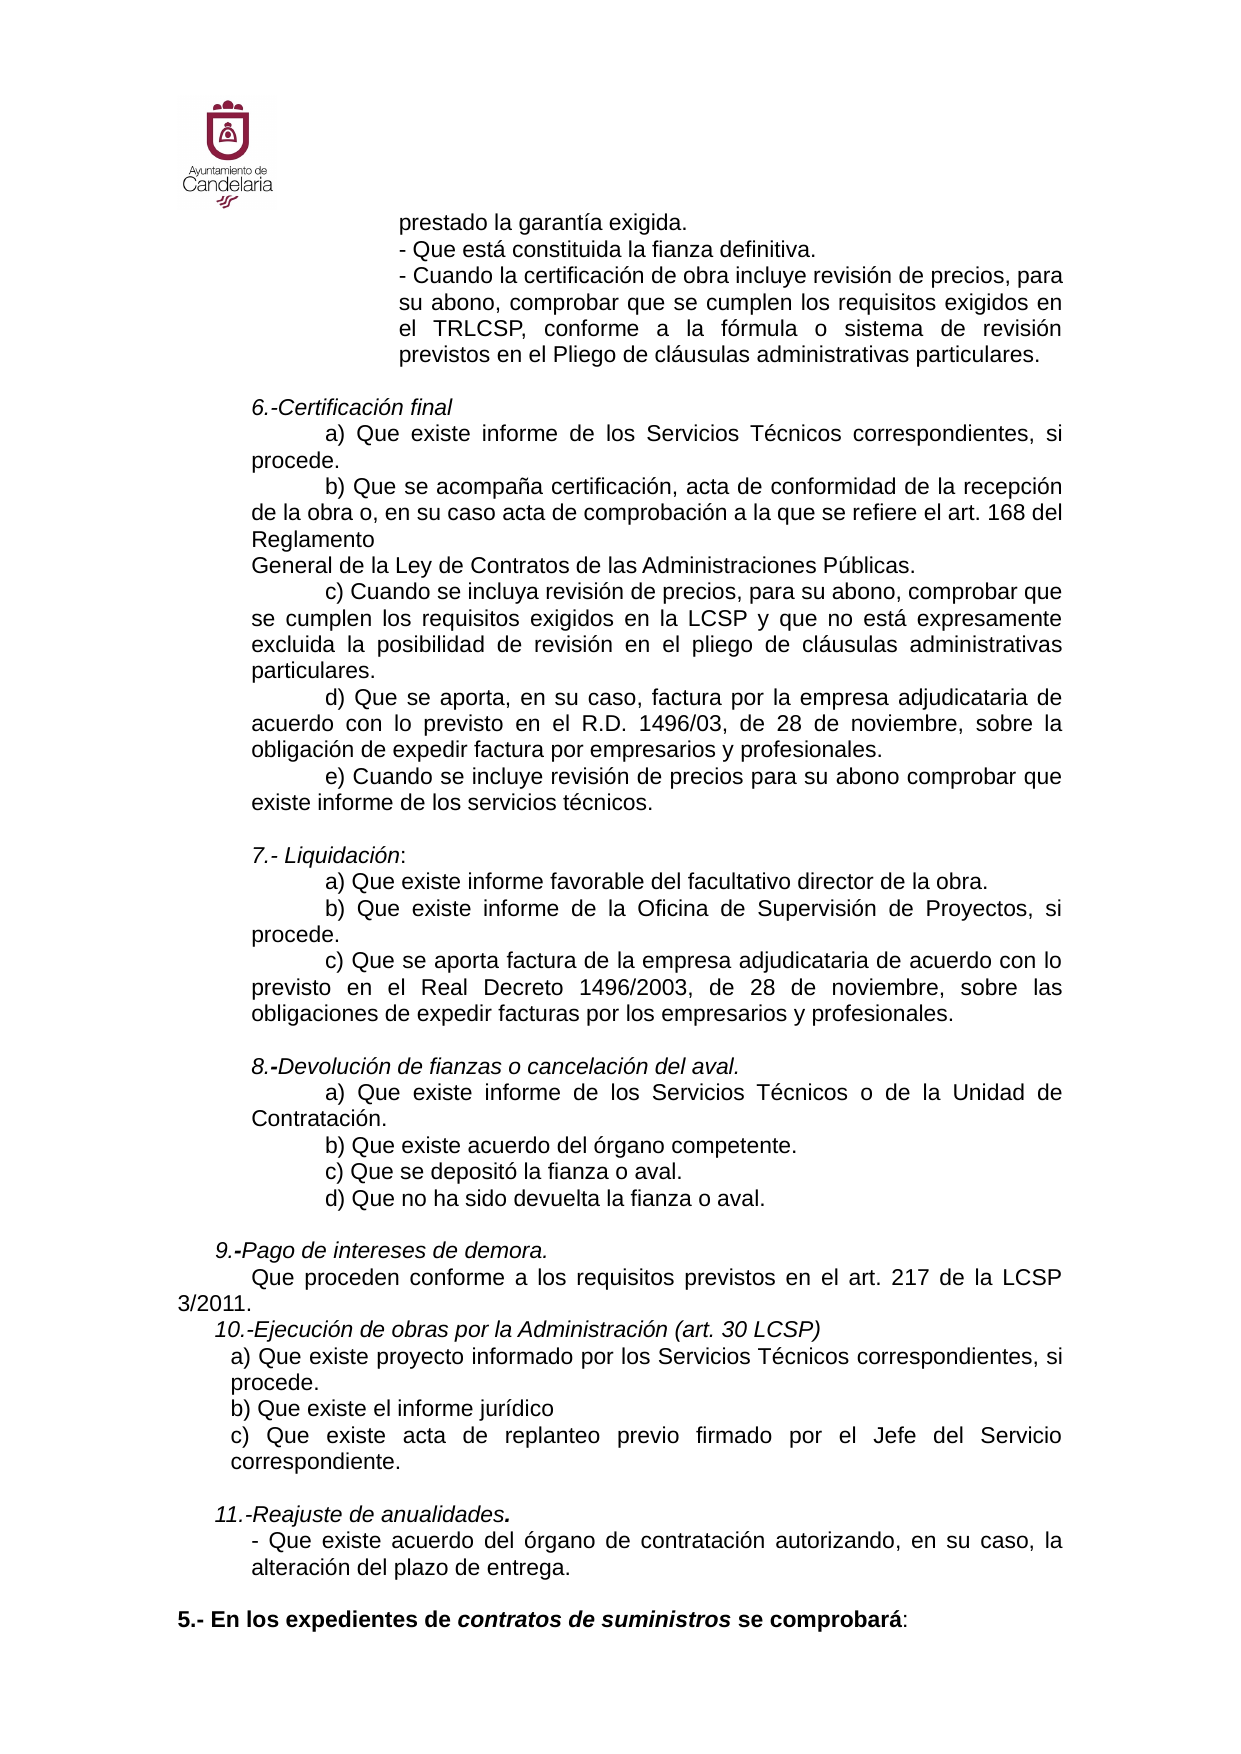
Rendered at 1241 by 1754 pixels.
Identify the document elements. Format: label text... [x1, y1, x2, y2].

text - Cuando la certificación de obra incluye revisión de precios, para su abono, comprobar que se cumplen los requisitos exigidos en el TRLCSP, conforme a la fórmula o sistema de revisión previstos en el Pliego de cláusulas administrativas particulares. [398, 262, 1063, 367]
text a) Que existe informe de los Servicios Técnicos correspondientes, si procede. [251, 420, 1063, 473]
text a) Que existe proyecto informado por los Servicios Técnicos correspondientes, si procede. [230, 1343, 1063, 1395]
text b) Que se acompaña certificación, acta de conformidad de la recepción de la obra o, en su caso acta de comprobación a la que se refiere el art. 168 del Reglamento [251, 473, 1063, 552]
text - Que existe acuerdo del órgano de contratación autorizando, en su caso, la alteración del plazo de entrega. [251, 1527, 1063, 1580]
text d) Que se aporta, en su caso, factura por la empresa adjudicataria de acuerdo con lo previsto en el R.D. 1496/03, de 28 de noviembre, sobre la obligación de expedir factura por empresarios y profesionales. [251, 684, 1063, 763]
text prestado la garantía exigida. [398, 209, 1063, 236]
text a) Que existe informe favorable del facultativo director de la obra. [251, 868, 1063, 894]
text d) Que no ha sido devuelta la fianza o aval. [251, 1184, 1063, 1211]
text c) Que se depositó la fianza o aval. [251, 1158, 1063, 1184]
text 10.-Ejecución de obras por la Administración (art. 30 LCSP) [177, 1316, 1063, 1343]
text 5.- En los expedientes de contratos de suministros se comprobará: [177, 1606, 1063, 1632]
text b) Que existe informe de la Oficina de Supervisión de Proyectos, si procede. [251, 894, 1063, 947]
text c) Cuando se incluya revisión de precios, para su abono, comprobar que se cumplen los requisitos exigidos en la LCSP y que no está expresamente excluida la posibilidad de revisión en el pliego de cláusulas administrativas particulares. [251, 578, 1063, 684]
text c) Que existe acta de replanteo previo firmado por el Jefe del Servicio correspondiente. [230, 1422, 1063, 1474]
text 11.-Reajuste de anualidades. [177, 1501, 1063, 1527]
text e) Cuando se incluye revisión de precios para su abono comprobar que existe informe de los servicios técnicos. [251, 763, 1063, 816]
text 9.-Pago de intereses de demora. [177, 1237, 1063, 1263]
text b) Que existe el informe jurídico [230, 1395, 1063, 1422]
text c) Que se aporta factura de la empresa adjudicataria de acuerdo con lo previsto en el Real Decreto 1496/2003, de 28 de noviembre, sobre las obligaciones de expedir facturas por los empresarios y profesionales. [251, 947, 1063, 1026]
text a) Que existe informe de los Servicios Técnicos o de la Unidad de Contratación. [251, 1079, 1063, 1132]
text b) Que existe acuerdo del órgano competente. [251, 1132, 1063, 1158]
text General de la Ley de Contratos de las Administraciones Públicas. [251, 552, 1063, 578]
text Que proceden conforme a los requisitos previstos en el art. 217 de la LCSP 3/2011. [177, 1263, 1063, 1316]
text 6.-Certificación final [177, 394, 1063, 420]
text - Que está constituida la fianza definitiva. [325, 236, 1063, 262]
text 8.-Devolución de fianzas o cancelación del aval. [177, 1053, 1063, 1079]
text 7.- Liquidación: [177, 842, 1063, 868]
